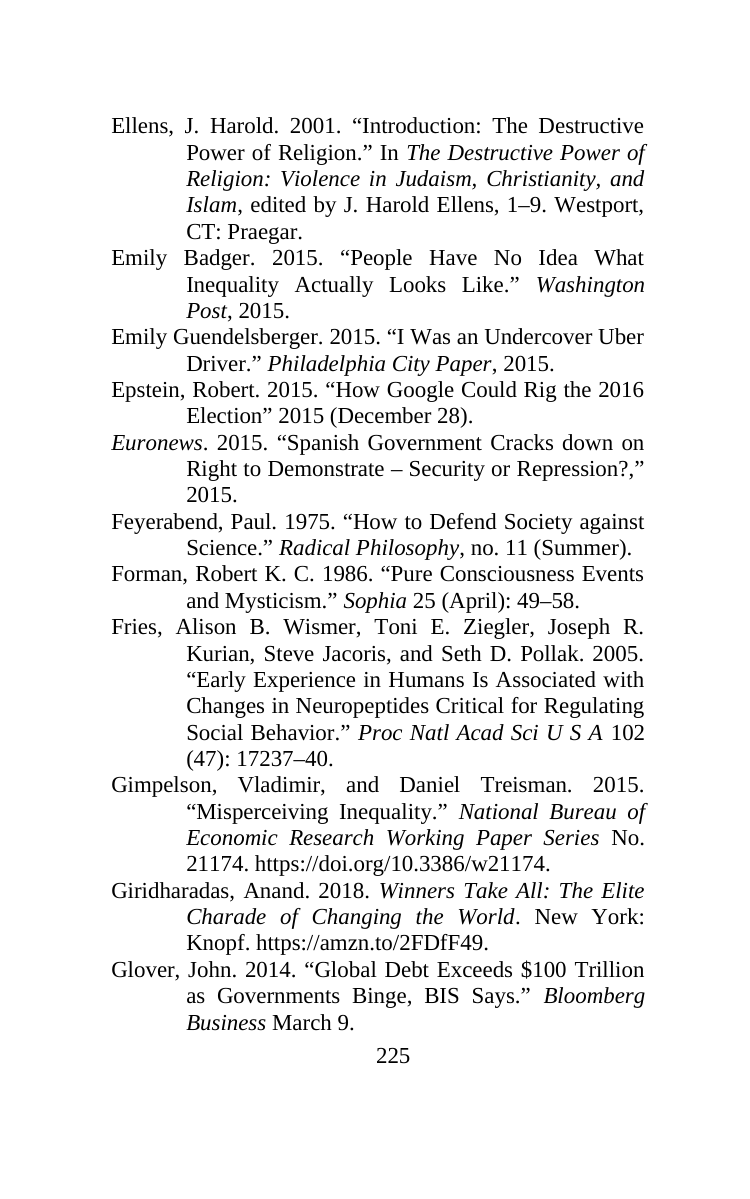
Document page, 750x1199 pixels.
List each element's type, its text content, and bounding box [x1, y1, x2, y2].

text Euronews. 2015. “Spanish Government Cracks down on Right to Demonstrate – Security or Repression?,” 2015. [111, 429, 645, 508]
text Emily Guendelsberger. 2015. “I Was an Undercover Uber Driver.” Philadelphia City Paper, 2015. [111, 323, 645, 376]
text Glover, John. 2014. “Global Debt Exceeds $100 Trillion as Governments Binge, BIS Says.” Bloomberg Business March 9. [111, 956, 645, 1035]
text Feyerabend, Paul. 1975. “How to Defend Society against Science.” Radical Philosophy, no. 11 (Summer). [111, 508, 645, 561]
text Emily Badger. 2015. “People Have No Idea What Inequality Actually Looks Like.” Washington Post, 2015. [111, 244, 645, 323]
text Giridharadas, Anand. 2018. Winners Take All: The Elite Charade of Changing the World. New York: Knopf. https://amzn.to/2FDfF49. [111, 877, 645, 956]
text Forman, Robert K. C. 1986. “Pure Consciousness Events and Mysticism.” Sophia 25 (April): 49–58. [111, 561, 645, 613]
text Gimpelson, Vladimir, and Daniel Treisman. 2015. “Misperceiving Inequality.” National Bureau of Economic Research Working Paper Series No. 21174. https://doi.org/10.3386/w21174. [111, 771, 645, 877]
text Epstein, Robert. 2015. “How Google Could Rig the 2016 Election” 2015 (December 28). [111, 376, 645, 429]
text Fries, Alison B. Wismer, Toni E. Ziegler, Joseph R. Kurian, Steve Jacoris, and Seth D. Pollak. 2005. “Early Experience in Humans Is Associated with Changes in Neuropeptides Critical for Regulating Social Behavior.” Proc Natl Acad Sci U S A 102 (47): 17237–40. [111, 613, 645, 771]
text Ellens, J. Harold. 2001. “Introduction: The Destructive Power of Religion.” In The Destructive Power of Religion: Violence in Judaism, Christianity, and Islam, edited by J. Harold Ellens, 1–9. Westport, CT: Praegar. [111, 112, 645, 244]
